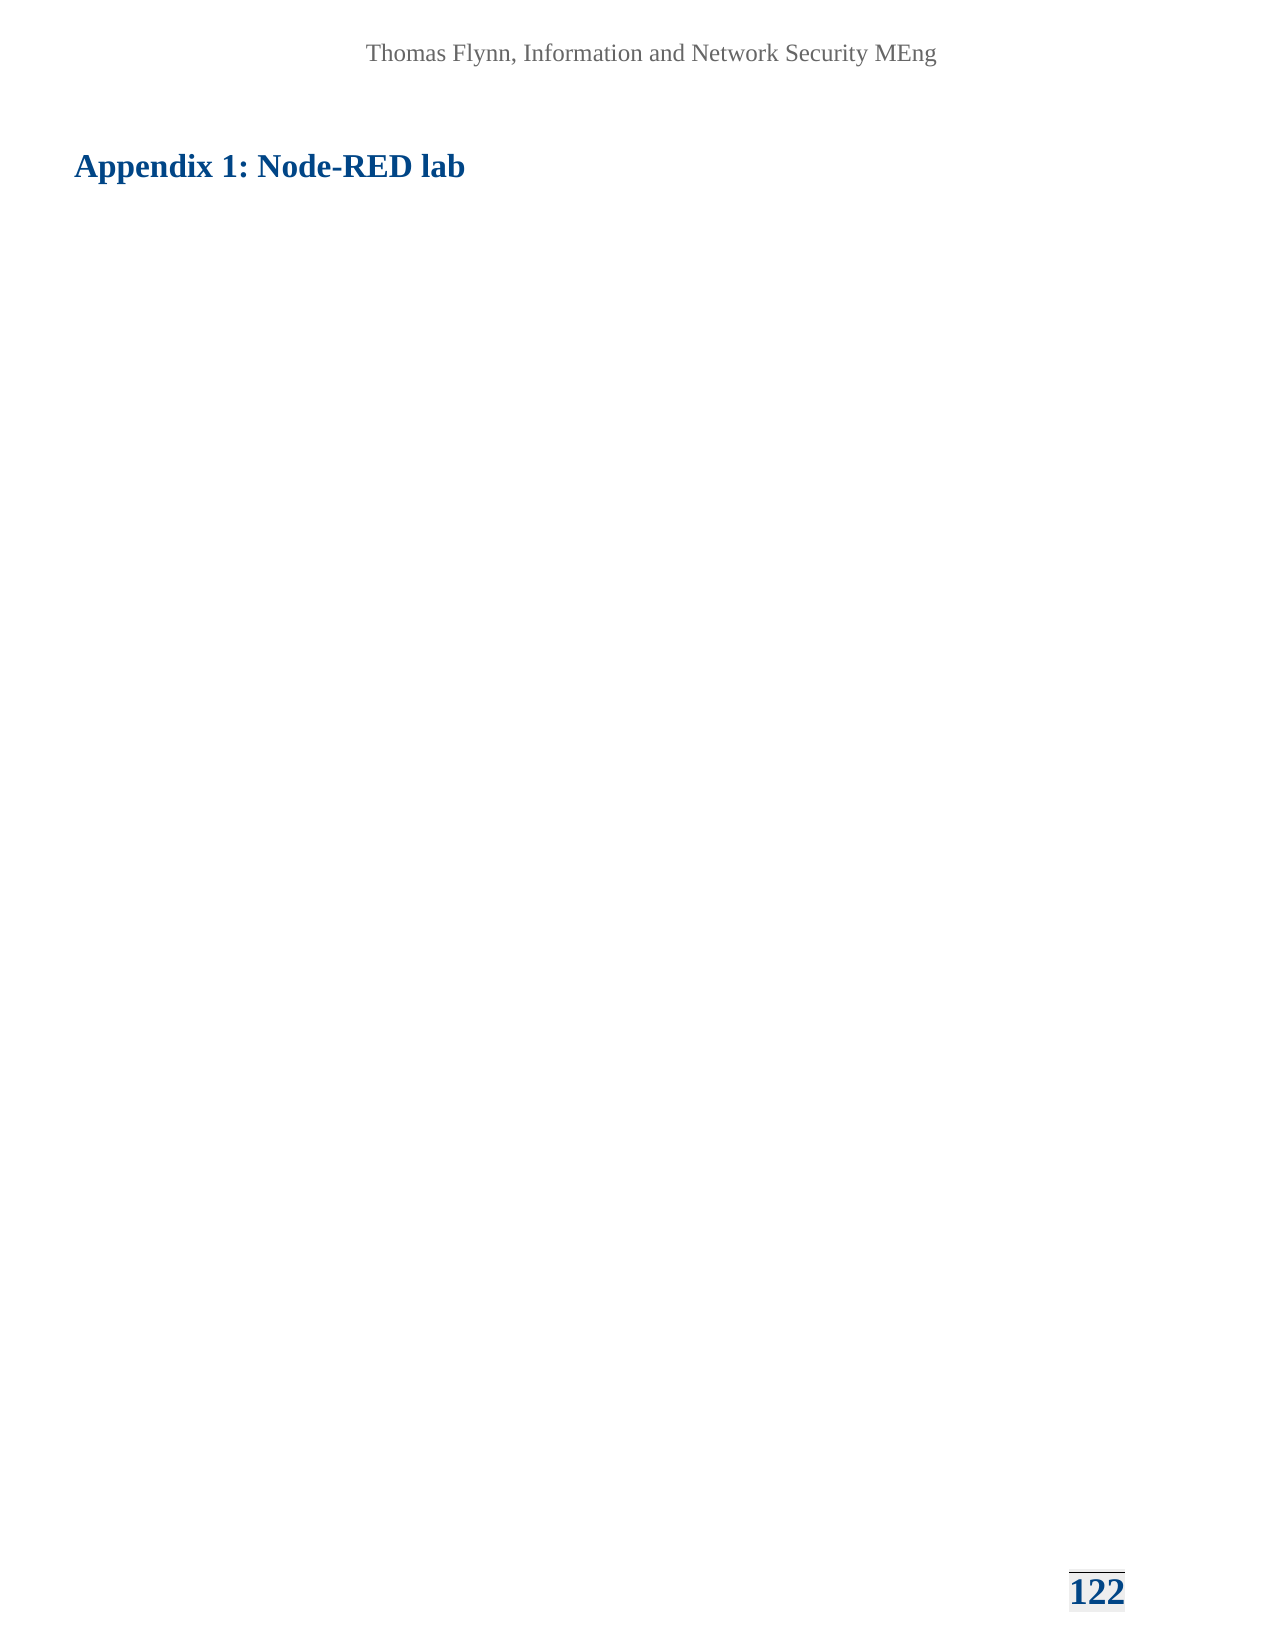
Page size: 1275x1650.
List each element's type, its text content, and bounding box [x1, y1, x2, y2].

subtitle Appendix 1: Node-RED lab [74, 146, 1125, 184]
